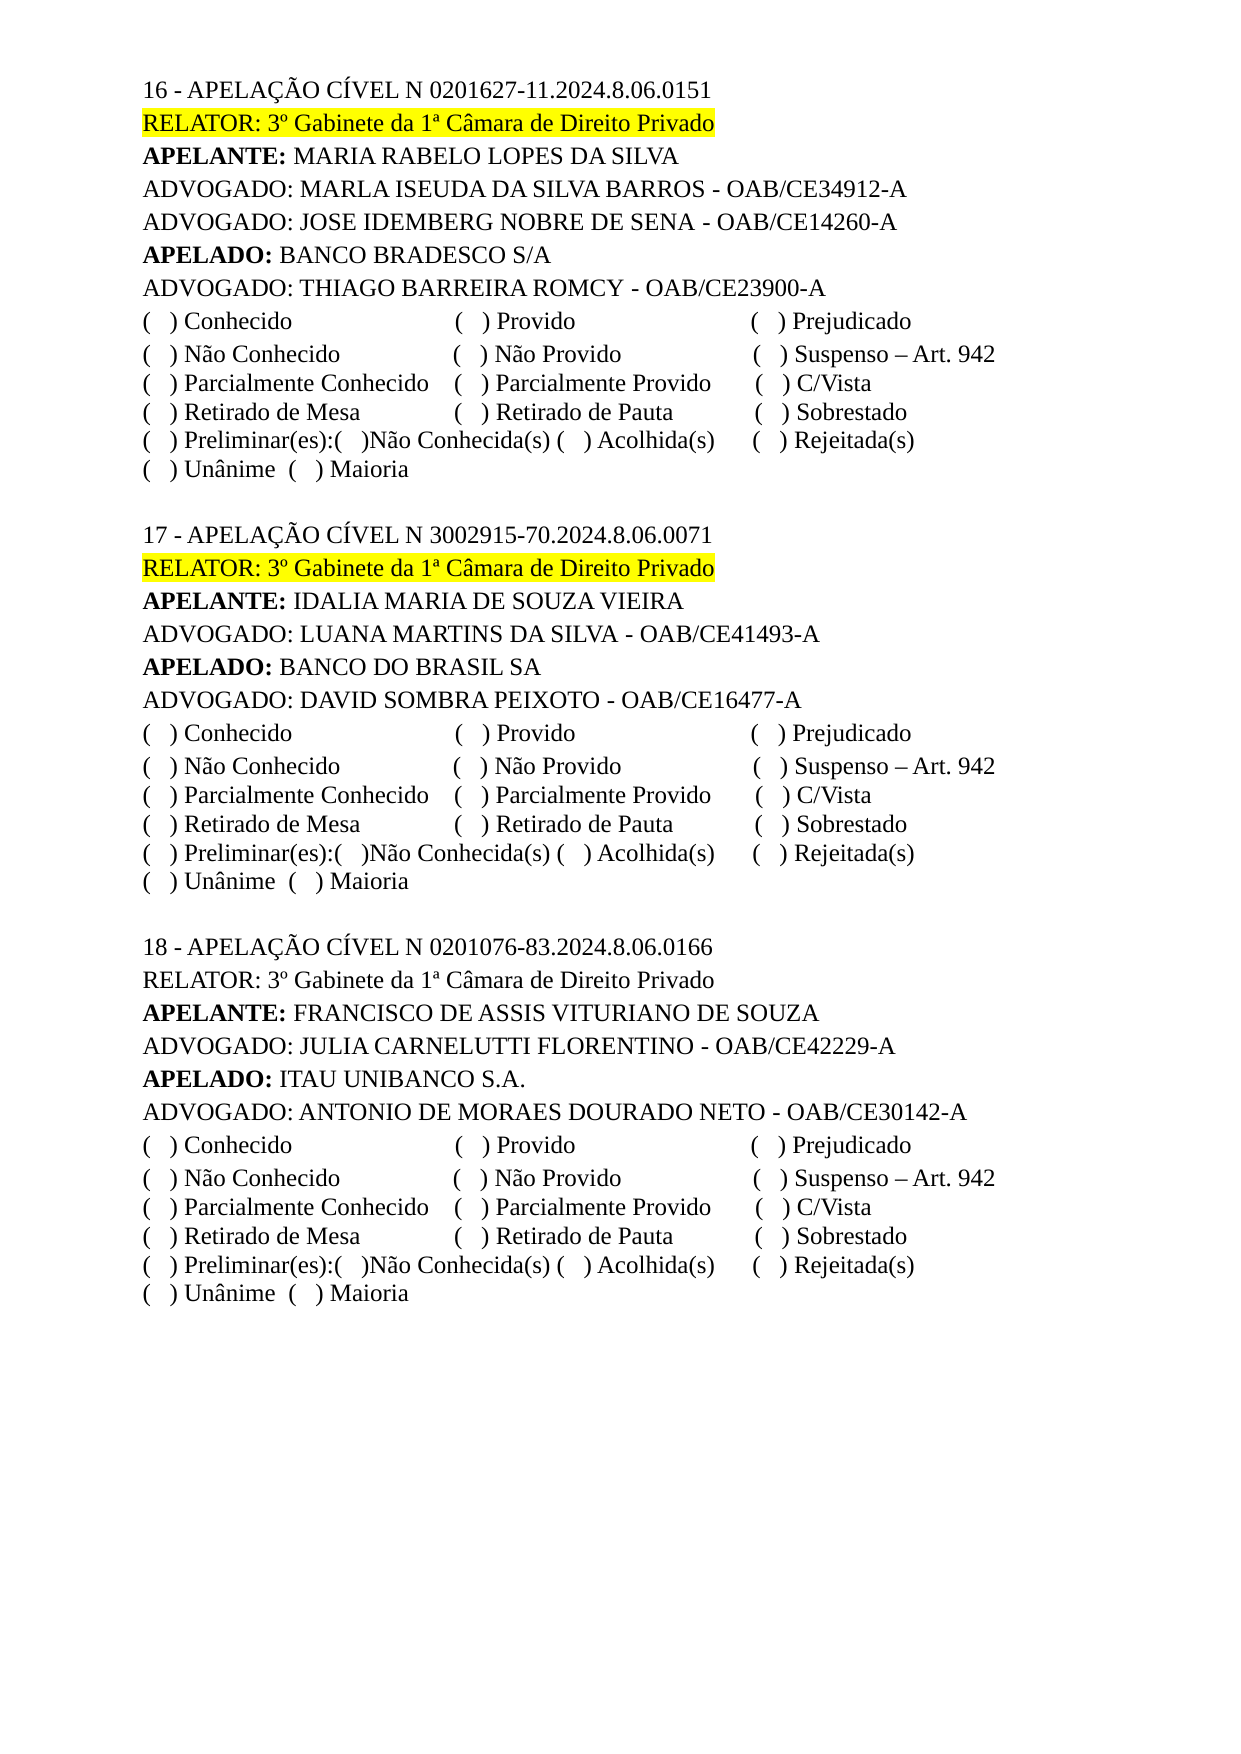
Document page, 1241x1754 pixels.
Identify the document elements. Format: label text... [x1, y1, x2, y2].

text ( ) Parcialmente Conhecido ( ) Parcialmente Provido ( ) C/Vista [142, 368, 1158, 397]
text ( ) Parcialmente Conhecido ( ) Parcialmente Provido ( ) C/Vista [142, 1192, 1158, 1221]
text ( ) Não Conhecido ( ) Não Provido ( ) Suspenso – Art. 942 [142, 339, 1158, 368]
text ( ) Não Conhecido ( ) Não Provido ( ) Suspenso – Art. 942 [142, 751, 1158, 780]
text ( ) Preliminar(es):( )Não Conhecida(s) ( ) Acolhida(s) ( ) Rejeitada(s) [142, 425, 1158, 454]
text ( ) Retirado de Mesa ( ) Retirado de Pauta ( ) Sobrestado [142, 397, 1158, 425]
text 16 - APELAÇÃO CÍVEL N 0201627-11.2024.8.06.0151 RELATOR: 3º Gabinete da 1ª Câmara de Direito Privado APELANTE: MARIA RABELO LOPES DA SILVA ADVOGADO: MARLA ISEUDA DA SILVA BARROS - OAB/CE34912-A ADVOGADO: JOSE IDEMBERG NOBRE DE SENA - OAB/CE14260-A APELADO: BANCO BRADESCO S/A ADVOGADO: THIAGO BARREIRA ROMCY - OAB/CE23900-A ( ) Conhecido ( ) Provido ( ) Prejudicado [142, 75, 1141, 335]
text ( ) Retirado de Mesa ( ) Retirado de Pauta ( ) Sobrestado [142, 809, 1158, 838]
text ( ) Retirado de Mesa ( ) Retirado de Pauta ( ) Sobrestado [142, 1221, 1158, 1250]
text ( ) Não Conhecido ( ) Não Provido ( ) Suspenso – Art. 942 [142, 1163, 1158, 1192]
text ( ) Unânime ( ) Maioria [142, 1278, 1141, 1406]
text ( ) Preliminar(es):( )Não Conhecida(s) ( ) Acolhida(s) ( ) Rejeitada(s) [142, 1250, 1158, 1278]
text ( ) Unânime ( ) Maioria 18 - APELAÇÃO CÍVEL N 0201076-83.2024.8.06.0166 RELATOR: 3º Gabinete da 1ª Câmara de Direito Privado APELANTE: FRANCISCO DE ASSIS VITURIANO DE SOUZA ADVOGADO: JULIA CARNELUTTI FLORENTINO - OAB/CE42229-A APELADO: ITAU UNIBANCO S.A. ADVOGADO: ANTONIO DE MORAES DOURADO NETO - OAB/CE30142-A ( ) Conhecido ( ) Provido ( ) Prejudicado [142, 866, 1141, 1159]
text ( ) Parcialmente Conhecido ( ) Parcialmente Provido ( ) C/Vista [142, 780, 1158, 809]
text ( ) Preliminar(es):( )Não Conhecida(s) ( ) Acolhida(s) ( ) Rejeitada(s) [142, 838, 1158, 866]
text ( ) Unânime ( ) Maioria 17 - APELAÇÃO CÍVEL N 3002915-70.2024.8.06.0071 RELATOR: 3º Gabinete da 1ª Câmara de Direito Privado APELANTE: IDALIA MARIA DE SOUZA VIEIRA ADVOGADO: LUANA MARTINS DA SILVA - OAB/CE41493-A APELADO: BANCO DO BRASIL SA ADVOGADO: DAVID SOMBRA PEIXOTO - OAB/CE16477-A ( ) Conhecido ( ) Provido ( ) Prejudicado [142, 454, 1141, 747]
